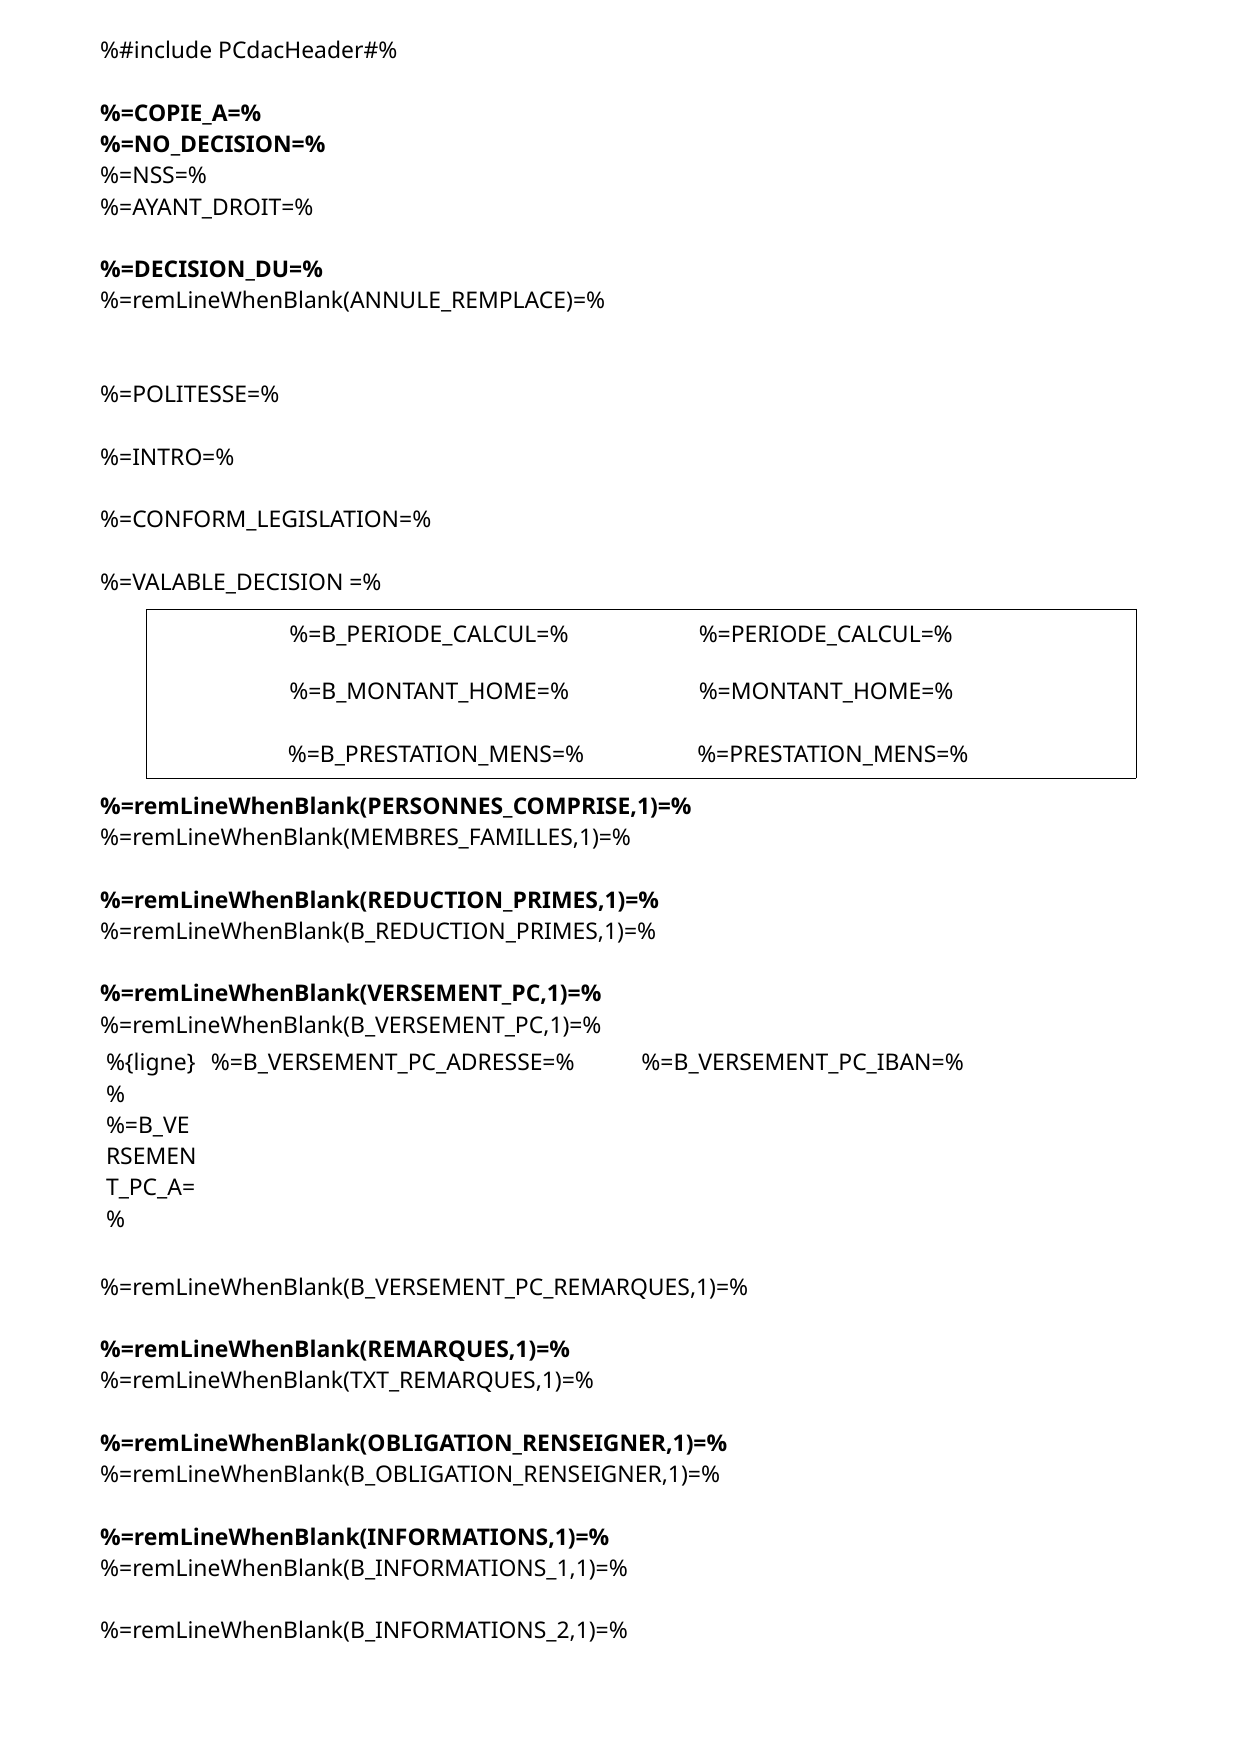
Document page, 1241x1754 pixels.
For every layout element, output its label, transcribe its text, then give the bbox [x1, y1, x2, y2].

table_cell %=B_VERSEMENT_PC_IBAN=% [635, 1041, 1182, 1271]
text %=remLineWhenBlank(B_VERSEMENT_PC,1)=% [100, 1009, 1182, 1040]
text %=B_PERIODE_CALCUL=% %=PERIODE_CALCUL=% [155, 618, 1127, 649]
text %=remLineWhenBlank(B_REDUCTION_PRIMES,1)=% [100, 915, 1182, 946]
text %=VALABLE_DECISION =% [100, 566, 1182, 597]
text %=INTRO=% [100, 441, 1182, 472]
text %=B_PRESTATION_MENS=% %=PRESTATION_MENS=% [155, 738, 1127, 769]
text %=remLineWhenBlank(VERSEMENT_PC,1)=% [100, 977, 1182, 1009]
text %=remLineWhenBlank(INFORMATIONS,1)=% [100, 1521, 1182, 1552]
text %=POLITESSE=% [100, 378, 1182, 441]
text %#include PCdacHeader#% [100, 34, 1182, 66]
text %=AYANT_DROIT=% [100, 191, 1182, 222]
text %=remLineWhenBlank(B_OBLIGATION_RENSEIGNER,1)=% [100, 1458, 1182, 1489]
text %=B_MONTANT_HOME=% %=MONTANT_HOME=% [155, 675, 1127, 707]
text %=remLineWhenBlank(TXT_REMARQUES,1)=% [100, 1364, 1182, 1396]
text %=remLineWhenBlank(B_INFORMATIONS_2,1)=% [100, 1614, 1182, 1646]
text %=remLineWhenBlank(REDUCTION_PRIMES,1)=% [100, 884, 1182, 915]
table_cell %=B_VERSEMENT_PC_ADRESSE=% [205, 1041, 635, 1271]
text %=remLineWhenBlank(OBLIGATION_RENSEIGNER,1)=% [100, 1427, 1182, 1458]
text %=COPIE_A=% [100, 97, 1182, 128]
text %=remLineWhenBlank(B_INFORMATIONS_1,1)=% [100, 1552, 1182, 1583]
text %=NO_DECISION=% [100, 128, 1182, 159]
table_cell %{ligne}%%=B_VERSEMENT_PC_A=% [100, 1041, 205, 1271]
text %=remLineWhenBlank(REMARQUES,1)=% [100, 1333, 1182, 1364]
text %=DECISION_DU=% [100, 253, 1182, 284]
text %=remLineWhenBlank(MEMBRES_FAMILLES,1)=% [100, 821, 1182, 852]
text %=CONFORM_LEGISLATION=% [100, 503, 1182, 534]
text %=remLineWhenBlank(PERSONNES_COMPRISE,1)=% [100, 597, 1182, 821]
text %=remLineWhenBlank(ANNULE_REMPLACE)=% [100, 284, 1182, 316]
text %=NSS=% [100, 159, 1182, 191]
text %=remLineWhenBlank(B_VERSEMENT_PC_REMARQUES,1)=% [100, 1271, 1182, 1302]
